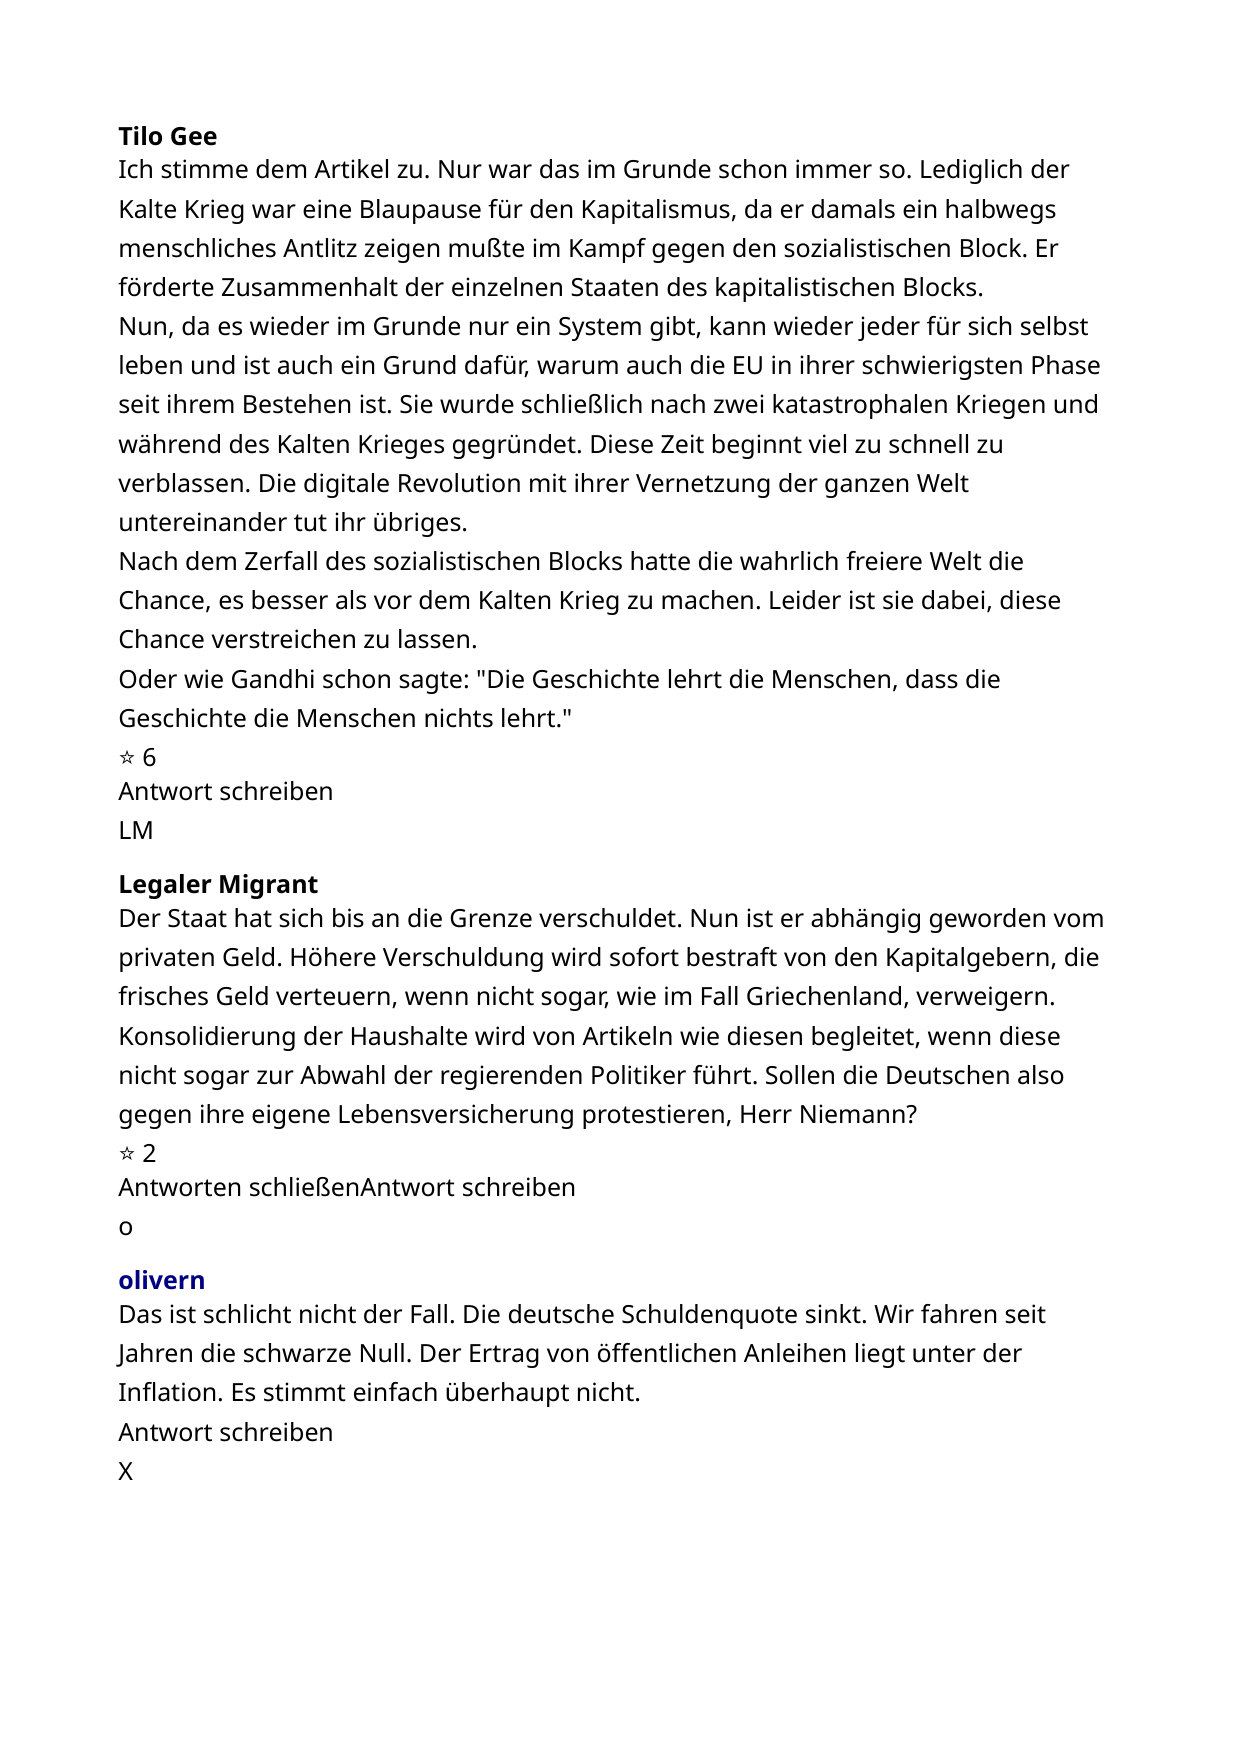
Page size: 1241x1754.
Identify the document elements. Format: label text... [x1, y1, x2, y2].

text Antworten schließenAntwort schreiben [118, 1170, 1122, 1204]
text Das ist schlicht nicht der Fall. Die deutsche Schuldenquote sinkt. Wir fahren seit Jahren die schwarze Null. Der Ertrag von öffentlichen Anleihen liegt unter der Inflation. Es stimmt einfach überhaupt nicht. [118, 1297, 1122, 1409]
text LM [118, 813, 1122, 847]
subtitle Legaler Migrant [118, 867, 1122, 901]
text ⭐️ 6 [118, 740, 1122, 774]
text Ich stimme dem Artikel zu. Nur war das im Grunde schon immer so. Lediglich der Kalte Krieg war eine Blaupause für den Kapitalismus, da er damals ein halbwegs menschliches Antlitz zeigen mußte im Kampf gegen den sozialistischen Block. Er förderte Zusammenhalt der einzelnen Staaten des kapitalistischen Blocks. Nun, da es wieder im Grunde nur ein System gibt, kann wieder jeder für sich selbst leben und ist auch ein Grund dafür, warum auch die EU in ihrer schwierigsten Phase seit ihrem Bestehen ist. Sie wurde schließlich nach zwei katastrophalen Kriegen und während des Kalten Krieges gegründet. Diese Zeit beginnt viel zu schnell zu verblassen. Die digitale Revolution mit ihrer Vernetzung der ganzen Welt untereinander tut ihr übriges. Nach dem Zerfall des sozialistischen Blocks hatte die wahrlich freiere Welt die Chance, es besser als vor dem Kalten Krieg zu machen. Leider ist sie dabei, diese Chance verstreichen zu lassen. Oder wie Gandhi schon sagte: "Die Geschichte lehrt die Menschen, dass die Geschichte die Menschen nichts lehrt." [118, 152, 1122, 734]
subtitle olivern [118, 1263, 1122, 1297]
text o [118, 1209, 1122, 1243]
text Antwort schreiben [118, 1414, 1122, 1448]
text Der Staat hat sich bis an die Grenze verschuldet. Nun ist er abhängig geworden vom privaten Geld. Höhere Verschuldung wird sofort bestraft von den Kapitalgebern, die frisches Geld verteuern, wenn nicht sogar, wie im Fall Griechenland, verweigern. Konsolidierung der Haushalte wird von Artikeln wie diesen begleitet, wenn diese nicht sogar zur Abwahl der regierenden Politiker führt. Sollen die Deutschen also gegen ihre eigene Lebensversicherung protestieren, Herr Niemann? [118, 901, 1122, 1131]
text X [118, 1453, 1122, 1487]
subtitle Tilo Gee [118, 118, 1122, 152]
text ⭐️ 2 [118, 1136, 1122, 1170]
text Antwort schreiben [118, 774, 1122, 808]
